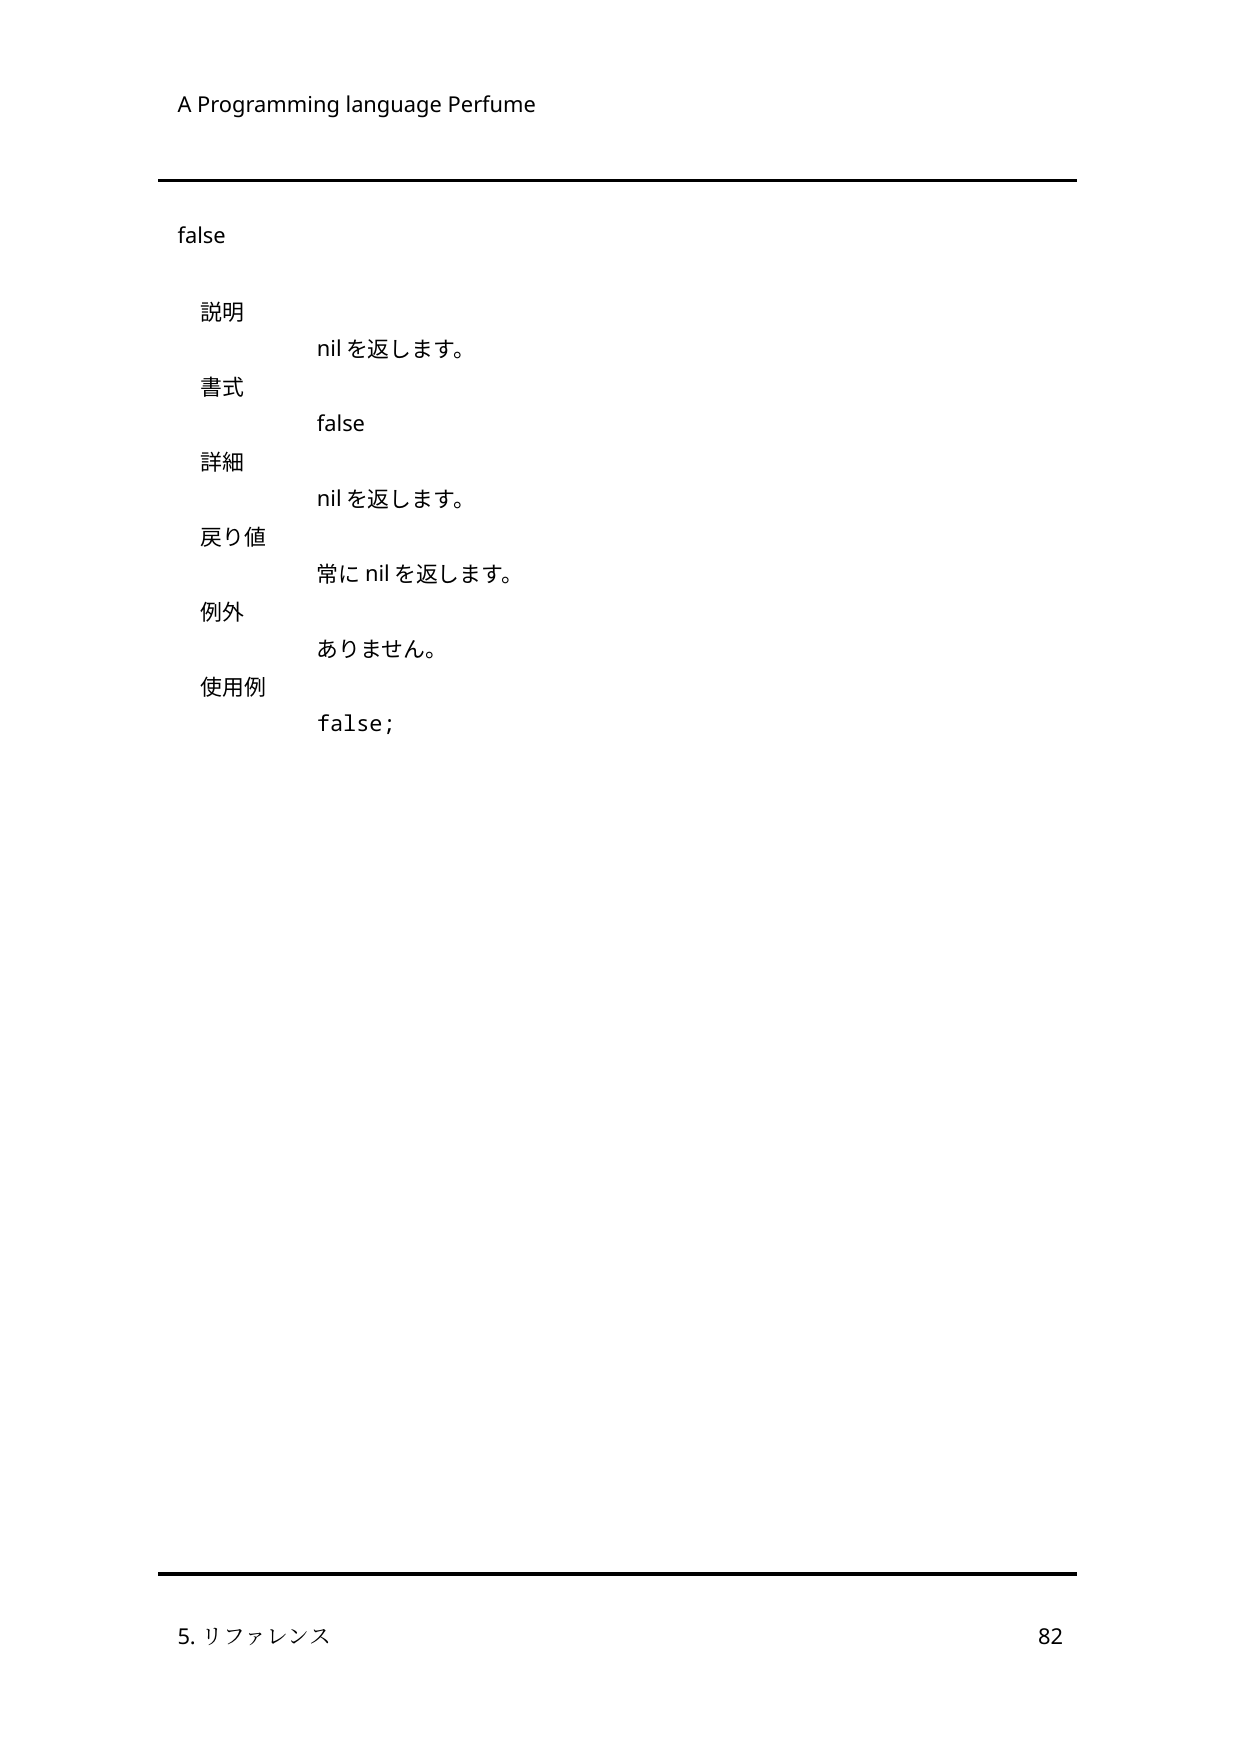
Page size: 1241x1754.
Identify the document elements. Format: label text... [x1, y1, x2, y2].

table_header nilを返します。 [317, 292, 1063, 367]
table_cell false; [317, 667, 1063, 742]
table_header 説明 [200, 292, 317, 367]
table_cell 常にnilを返します。 [317, 517, 1063, 592]
table_cell false [317, 367, 1063, 442]
table_cell 使用例 [200, 667, 317, 742]
table_cell 書式 [200, 367, 317, 442]
table_cell nilを返します。 [317, 442, 1063, 517]
table_cell ありません。 [317, 592, 1063, 667]
table_cell 詳細 [200, 442, 317, 517]
subtitle false [177, 217, 1063, 254]
table_cell 戻り値 [200, 517, 317, 592]
table_cell 例外 [200, 592, 317, 667]
